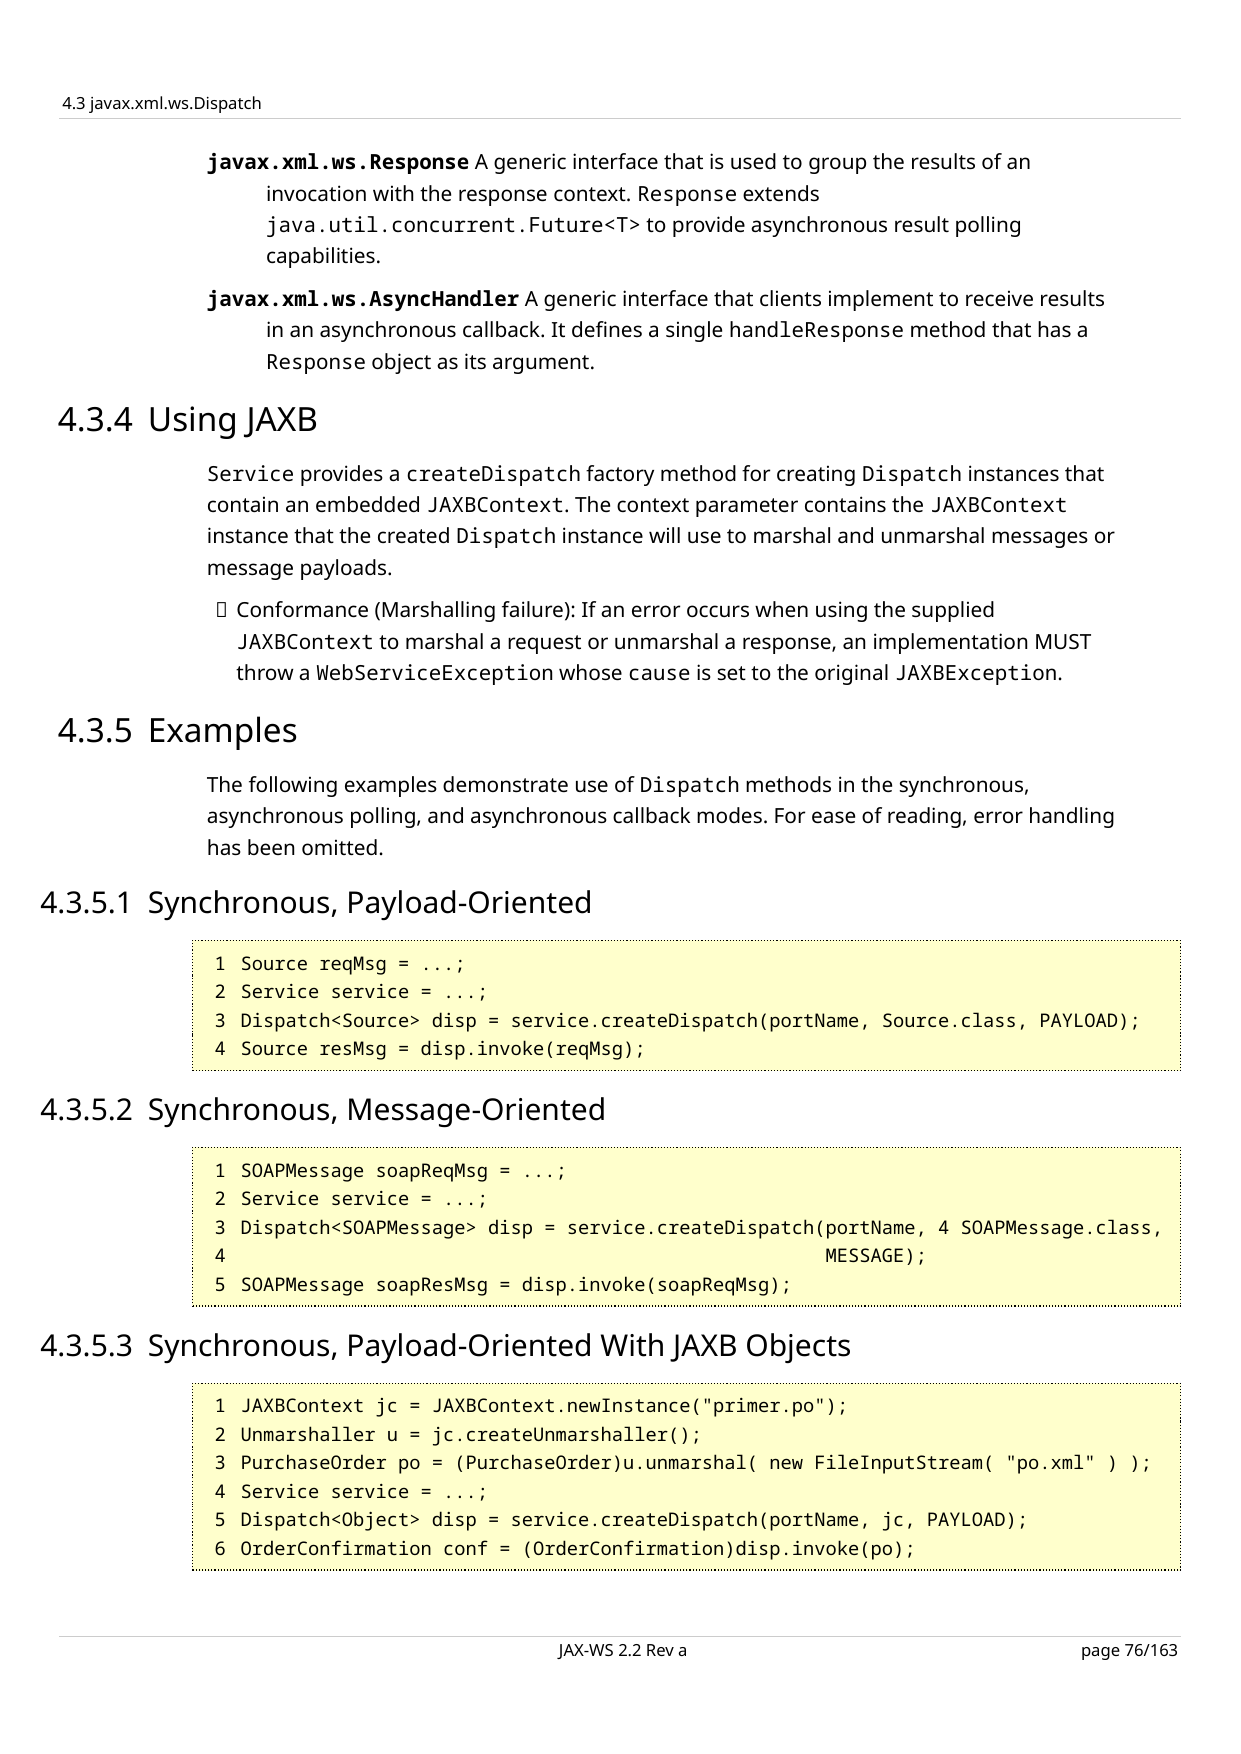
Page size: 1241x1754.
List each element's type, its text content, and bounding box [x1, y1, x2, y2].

list Service service = ...; [192, 1468, 1181, 1497]
text Service provides a createDispatch factory method for creating Dispatch instances that contain an embedded JAXBContext. The context parameter contains the JAXBContext instance that the created Dispatch instance will use to marshal and unmarshal messages or message payloads. [207, 459, 1122, 581]
list Source resMsg = disp.invoke(reqMsg); [192, 1026, 1181, 1071]
text The following examples demonstrate use of Dispatch methods in the synchronous, asynchronous polling, and asynchronous callback modes. For ease of reading, error handling has been omitted. [207, 770, 1122, 861]
list Service service = ...; [192, 1176, 1181, 1204]
list Dispatch<Source> disp = service.createDispatch(portName, Source.class, PAYLOAD); [192, 997, 1181, 1026]
subtitle Synchronous, Payload-Oriented [133, 882, 1181, 922]
list Conformance (Marshalling failure): If an error occurs when using the supplied JAXBContext to marshal a request or unmarshal a response, an implementation MUST throw a WebServiceException whose cause is set to the original JAXBException. [221, 596, 1122, 687]
list SOAPMessage soapReqMsg = ...; [192, 1147, 1181, 1176]
subtitle Synchronous, Payload-Oriented With JAXB Objects [133, 1324, 1181, 1365]
list Source reqMsg = ...; [192, 940, 1181, 969]
list Dispatch<SOAPMessage> disp = service.createDispatch(portName, 4 SOAPMessage.class, [192, 1204, 1181, 1233]
list Unmarshaller u = jc.createUnmarshaller(); [192, 1411, 1181, 1440]
subtitle Synchronous, Message-Oriented [133, 1089, 1181, 1129]
list Dispatch<Object> disp = service.createDispatch(portName, jc, PAYLOAD); [192, 1497, 1181, 1525]
list SOAPMessage soapResMsg = disp.invoke(soapReqMsg); [192, 1261, 1181, 1307]
list OrderConfirmation conf = (OrderConfirmation)disp.invoke(po); [192, 1525, 1181, 1571]
list PurchaseOrder po = (PurchaseOrder)u.unmarshal( new FileInputStream( "po.xml" ) ); [192, 1440, 1181, 1468]
list JAXBContext jc = JAXBContext.newInstance("primer.po"); [192, 1383, 1181, 1411]
text javax.xml.ws.Response A generic interface that is used to group the results of an invocation with the response context. Response extends java.util.concurrent.Future<T> to provide asynchronous result polling capabilities. [207, 147, 1122, 270]
list Service service = ...; [192, 969, 1181, 997]
subtitle Examples [133, 707, 1181, 752]
text javax.xml.ws.AsyncHandler A generic interface that clients implement to receive results in an asynchronous callback. It defines a single handleResponse method that has a Response object as its argument. [207, 284, 1122, 375]
subtitle Using JAXB [133, 396, 1181, 441]
list MESSAGE); [192, 1233, 1181, 1261]
